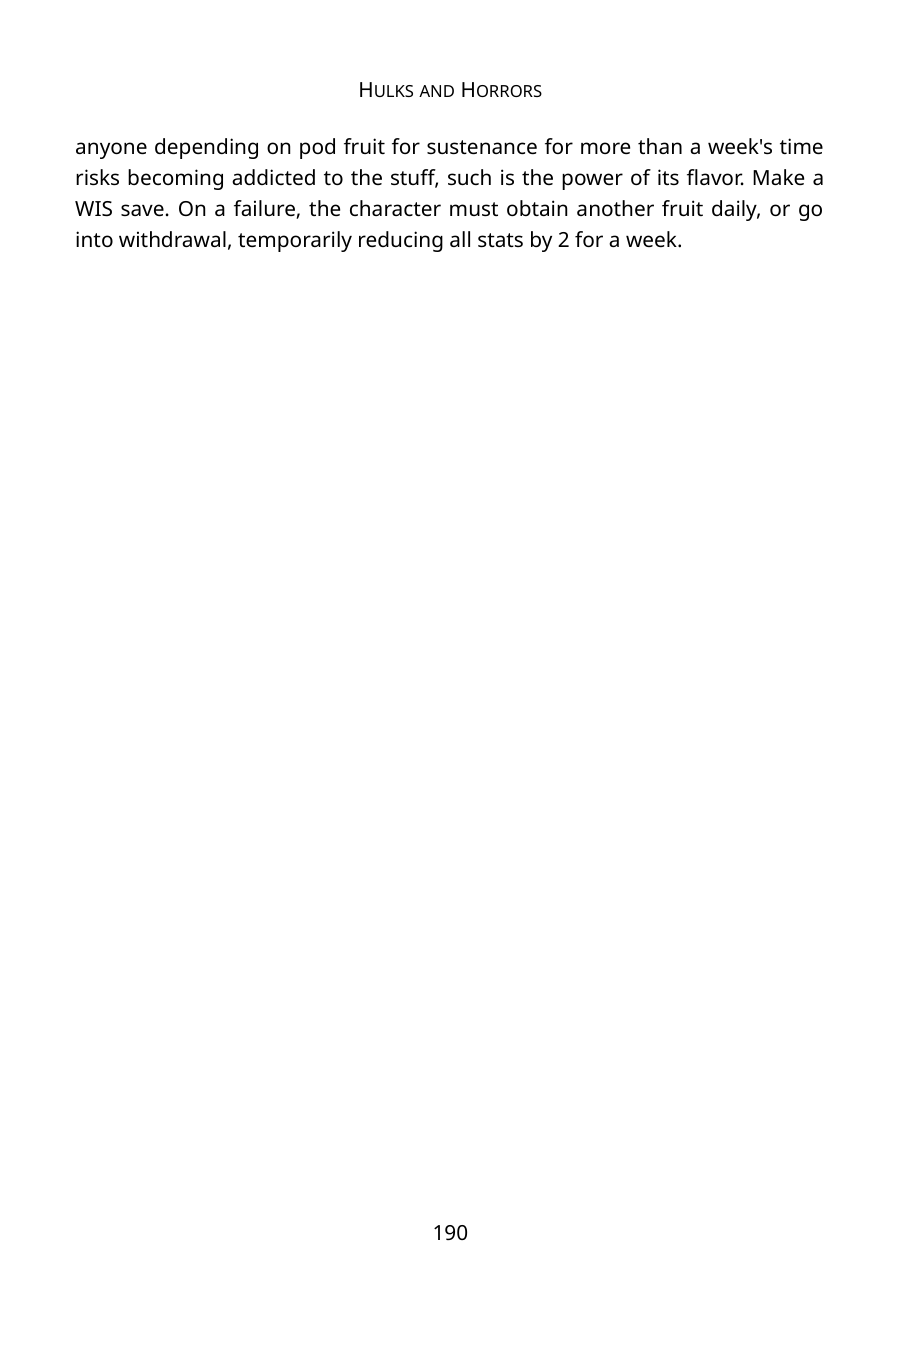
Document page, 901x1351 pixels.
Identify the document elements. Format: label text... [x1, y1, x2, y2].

text anyone depending on pod fruit for sustenance for more than a week's time risks becoming addicted to the stuff, such is the power of its flavor. Make a WIS save. On a failure, the character must obtain another fruit daily, or go into withdrawal, temporarily reducing all stats by 2 for a week. [75, 132, 825, 254]
